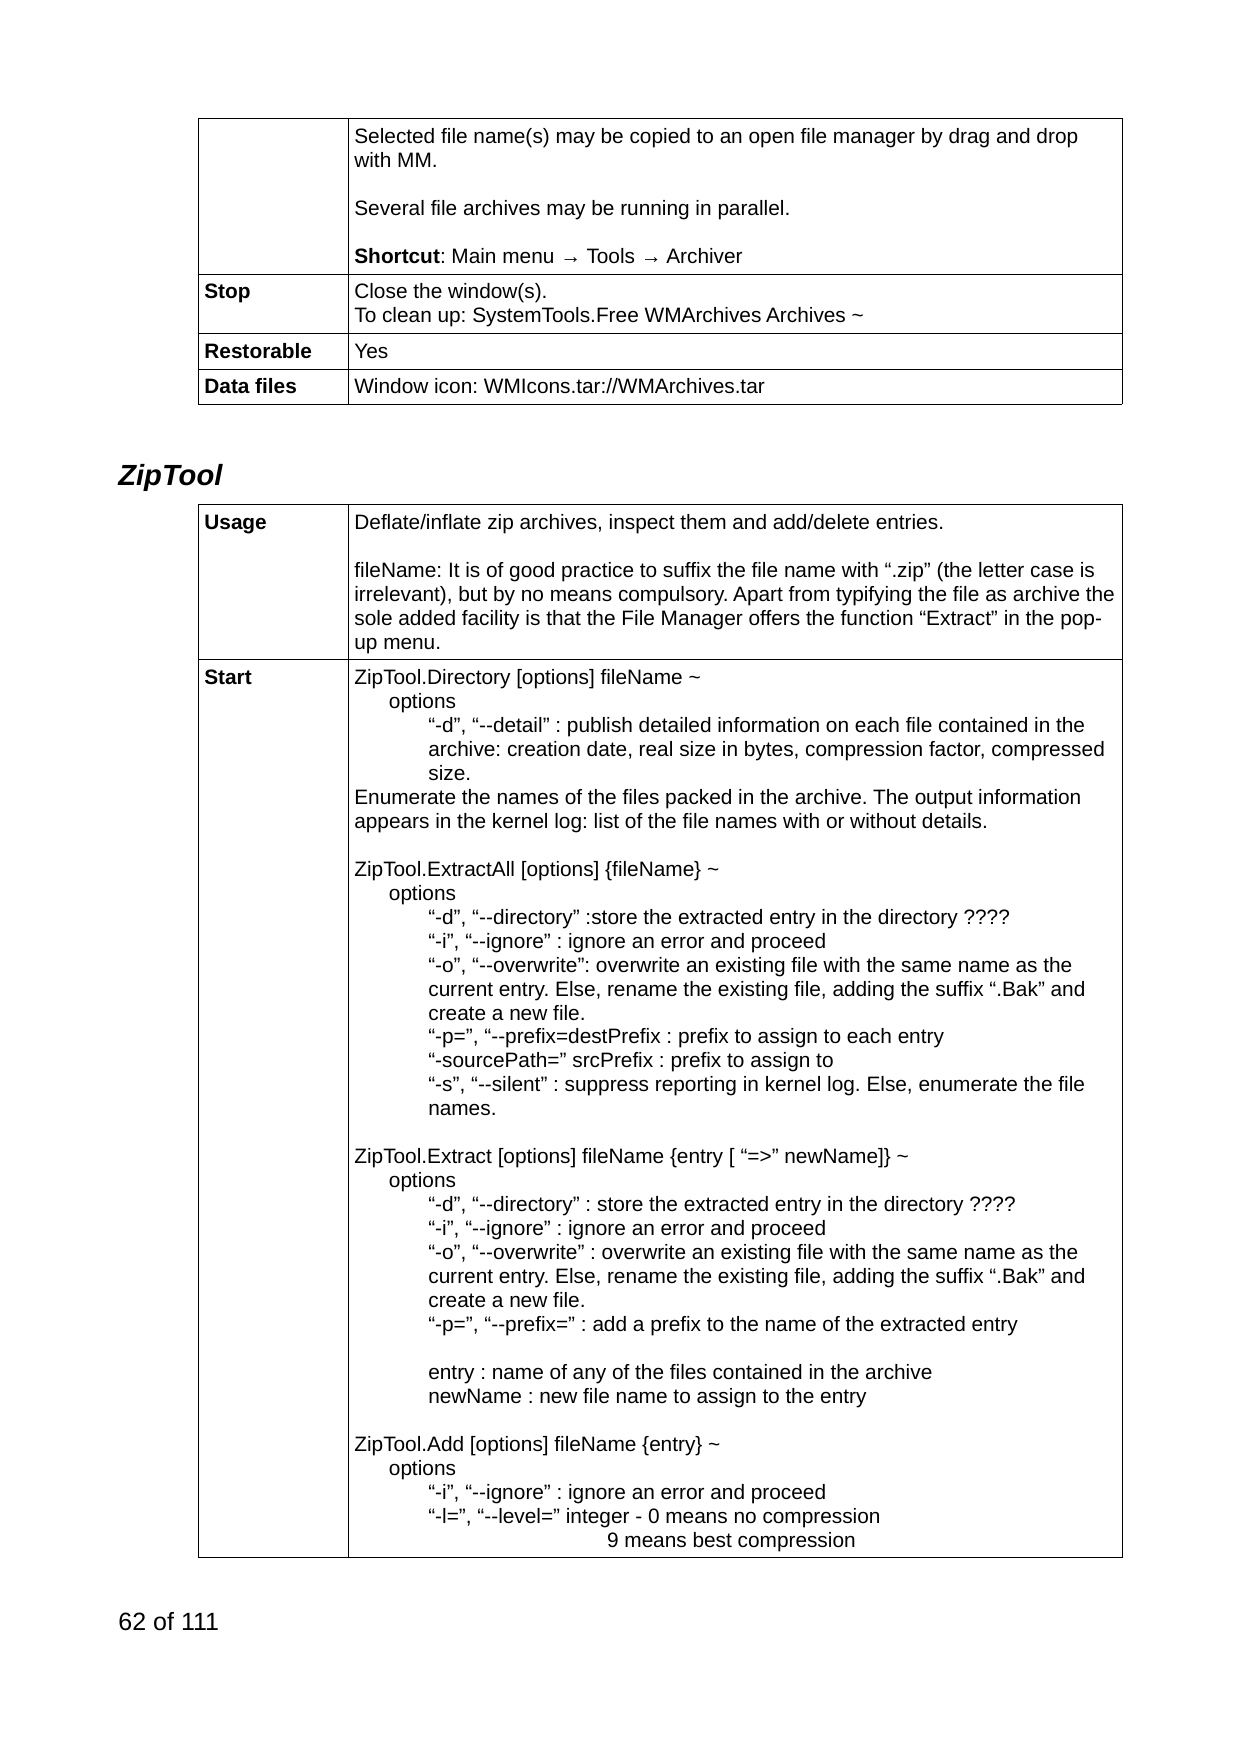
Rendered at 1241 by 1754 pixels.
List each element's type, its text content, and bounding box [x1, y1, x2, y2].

table_header Usage [199, 505, 348, 659]
table_cell Restorable [199, 334, 348, 368]
table_cell Selected file name(s) may be copied to an open file manager by drag and drop with MM. Several file archives may be running in parallel. Shortcut: Main menu → Tools → Archiver [349, 119, 1122, 273]
table_cell Yes [349, 334, 1122, 368]
table_cell [199, 119, 348, 273]
table_cell Start [199, 660, 348, 1557]
subtitle ZipTool [118, 458, 1122, 491]
table_cell Window icon: WMIcons.tar://WMArchives.tar [349, 370, 1122, 404]
table_cell Data files [199, 370, 348, 404]
table_cell Close the window(s). To clean up: SystemTools.Free WMArchives Archives ~ [349, 275, 1122, 333]
table_header Deflate/inflate zip archives, inspect them and add/delete entries. fileName: It is of good practice to suffix the file name with “.zip” (the letter case is irrelevant), but by no means compulsory. Apart from typifying the file as archive the sole added facility is that the File Manager offers the function “Extract” in the pop-up menu. [349, 505, 1122, 659]
table_cell Stop [199, 275, 348, 333]
table_cell ZipTool.Directory [options] fileName ~ options “-d”, “--detail” : publish detailed information on each file contained in the archive: creation date, real size in bytes, compression factor, compressed size. Enumerate the names of the files packed in the archive. The output information appears in the kernel log: list of the file names with or without details. ZipTool.ExtractAll [options] {fileName} ~ options “-d”, “--directory” :store the extracted entry in the directory ???? “-i”, “--ignore” : ignore an error and proceed “-o”, “--overwrite”: overwrite an existing file with the same name as the current entry. Else, rename the existing file, adding the suffix “.Bak” and create a new file. “-p=”, “--prefix=destPrefix : prefix to assign to each entry “-sourcePath=” srcPrefix : prefix to assign to “-s”, “--silent” : suppress reporting in kernel log. Else, enumerate the file names. ZipTool.Extract [options] fileName {entry [ “=>” newName]} ~ options “-d”, “--directory” : store the extracted entry in the directory ???? “-i”, “--ignore” : ignore an error and proceed “-o”, “--overwrite” : overwrite an existing file with the same name as the current entry. Else, rename the existing file, adding the suffix “.Bak” and create a new file. “-p=”, “--prefix=” : add a prefix to the name of the extracted entry entry : name of any of the files contained in the archive newName : new file name to assign to the entry ZipTool.Add [options] fileName {entry} ~ options “-i”, “--ignore” : ignore an error and proceed “-l=”, “--level=” integer - 0 means no compression 9 means best compression [349, 660, 1122, 1557]
